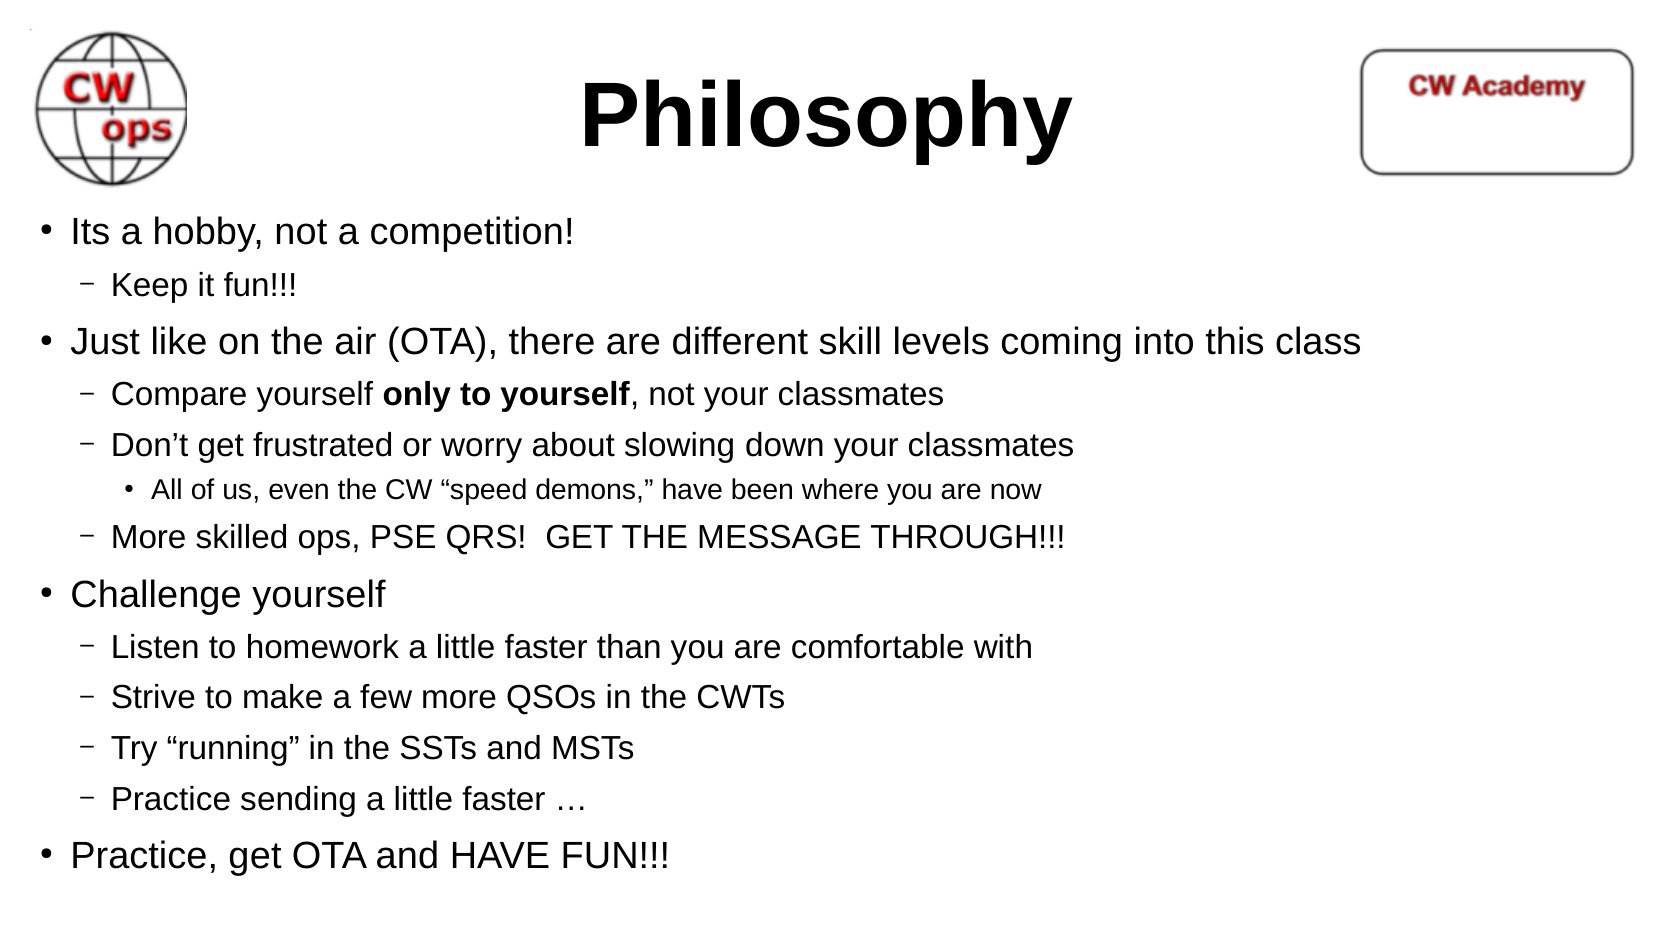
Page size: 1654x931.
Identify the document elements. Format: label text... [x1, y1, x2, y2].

list Its a hobby, not a competition! Keep it fun!!! Just like on the air (OTA), there are different skill levels coming into this class Compare yourself only to yourself, not your classmates Don’t get frustrated or worry about slowing down your classmates All of us, even the CW “speed demons,” have been where you are now More skilled ops, PSE QRS! GET THE MESSAGE THROUGH!!! Challenge yourself Listen to homework a little faster than you are comfortable with Strive to make a few more QSOs in the CWTs Try “running” in the SSTs and MSTs Practice sending a little faster … Practice, get OTA and HAVE FUN!!! [30, 210, 1591, 886]
picture [30, 29, 187, 194]
title Philosophy [82, 37, 1571, 193]
picture [1571, 37, 1640, 186]
